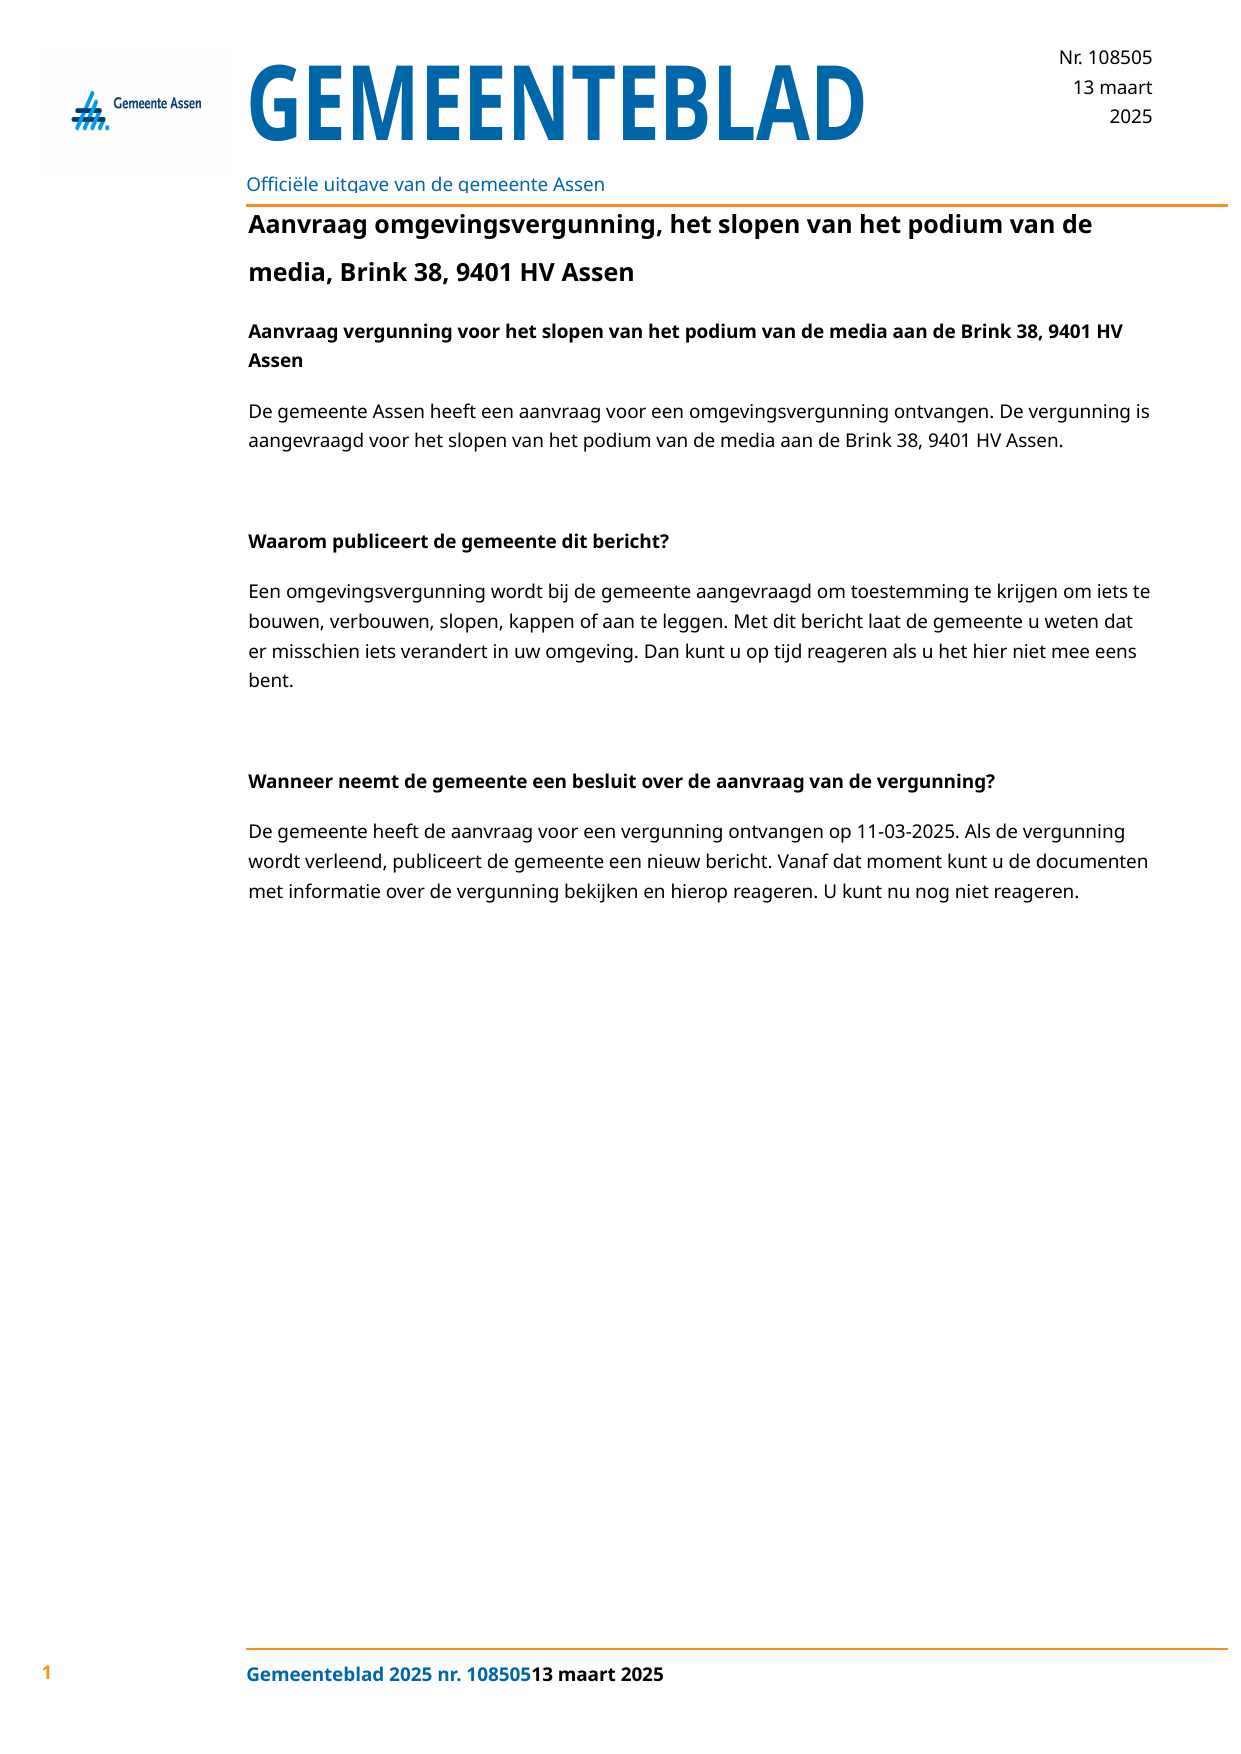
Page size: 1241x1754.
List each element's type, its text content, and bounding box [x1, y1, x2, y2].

text De gemeente Assen heeft een aanvraag voor een omgevingsvergunning ontvangen. De vergunning is aangevraagd voor het slopen van het podium van de media aan de Brink 38, 9401 HV Assen. [248, 398, 1152, 453]
text Een omgevingsvergunning wordt bij de gemeente aangevraagd om toestemming te krijgen om iets te bouwen, verbouwen, slopen, kappen of aan te leggen. Met dit bericht laat de gemeente u weten dat er misschien iets verandert in uw omgeving. Dan kunt u op tijd reageren als u het hier niet mee eens bent. [248, 579, 1152, 693]
text Aanvraag omgevingsvergunning, het slopen van het podium van de media, Brink 38, 9401 HV Assen [248, 207, 1152, 288]
text De gemeente heeft de aanvraag voor een vergunning ontvangen op 11-03-2025. Als de vergunning wordt verleend, publiceert de gemeente een nieuw bericht. Vanaf dat moment kunt u de documenten met informatie over de vergunning bekijken en hierop reageren. U kunt nu nog niet reageren. [248, 819, 1152, 904]
text Waarom publiceert de gemeente dit bericht? [248, 528, 1152, 554]
picture [41, 47, 231, 172]
text Aanvraag vergunning voor het slopen van het podium van de media aan de Brink 38, 9401 HV Assen [248, 318, 1152, 373]
text Wanneer neemt de gemeente een besluit over de aanvraag van de vergunning? [248, 768, 1152, 794]
